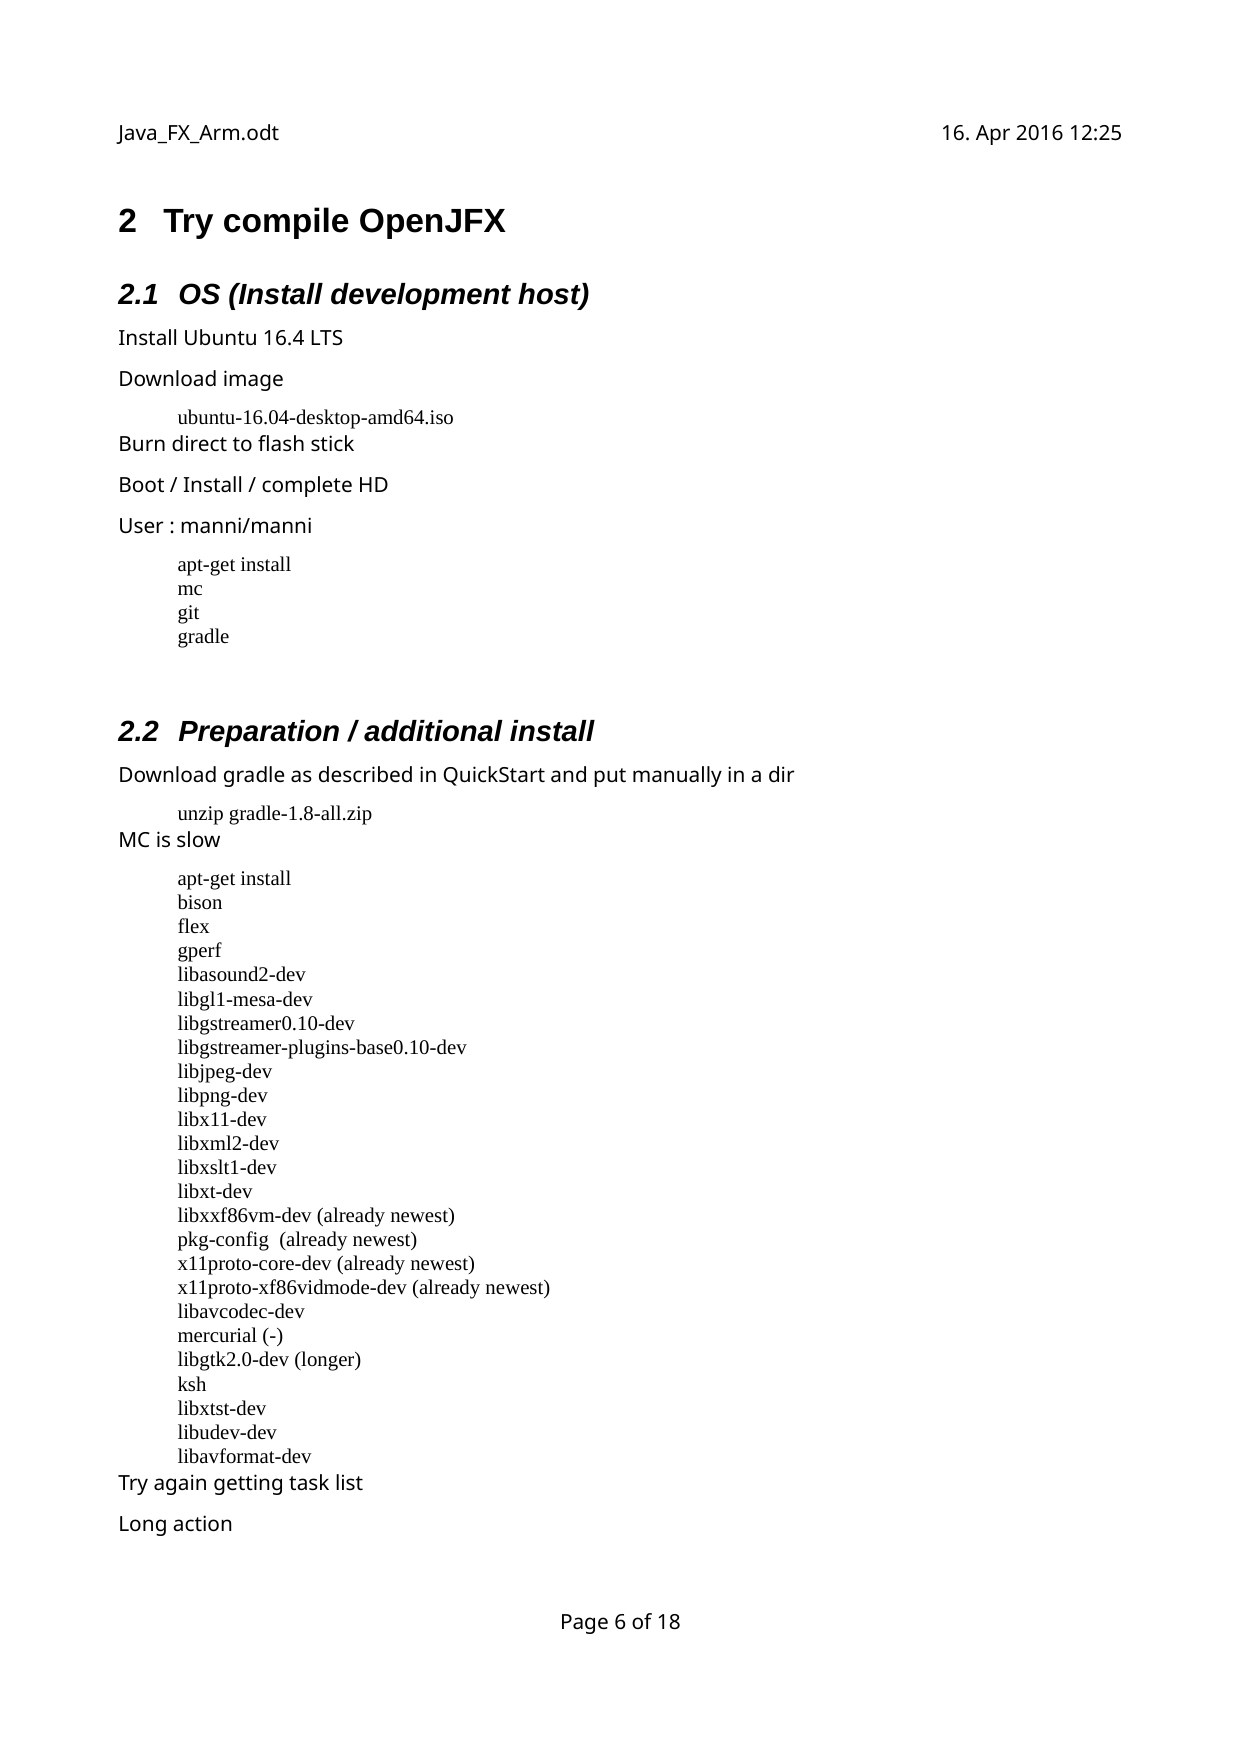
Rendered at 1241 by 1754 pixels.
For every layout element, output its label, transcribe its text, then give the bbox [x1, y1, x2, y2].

text x11proto-xf86vidmode-dev (already newest) [177, 1275, 1122, 1299]
text mercurial (-) [177, 1323, 1122, 1347]
text libudev-dev [177, 1419, 1122, 1444]
text Boot / Install / complete HD [118, 470, 1122, 498]
text git [177, 600, 1122, 624]
text libgstreamer-plugins-base0.10-dev [177, 1034, 1122, 1059]
text ksh [177, 1371, 1122, 1396]
text libasound2-dev [177, 962, 1122, 986]
text Install Ubuntu 16.4 LTS [118, 323, 1122, 352]
text flex [177, 914, 1122, 938]
text libavformat-dev [177, 1444, 1122, 1468]
text ubuntu-16.04-desktop-amd64.iso [177, 405, 1122, 429]
text libxml2-dev [177, 1131, 1122, 1155]
text libgtk2.0-dev (longer) [177, 1347, 1122, 1371]
text libavcodec-dev [177, 1299, 1122, 1323]
text libpng-dev [177, 1083, 1122, 1107]
subtitle OS (Install development host) [118, 277, 1122, 311]
text Burn direct to flash stick [118, 429, 1122, 458]
text libxxf86vm-dev (already newest) [177, 1203, 1122, 1227]
text gradle [177, 624, 1122, 648]
text libgl1-mesa-dev [177, 986, 1122, 1011]
text Long action [118, 1509, 1122, 1537]
text MC is slow [118, 825, 1122, 854]
text unzip gradle-1.8-all.zip [177, 801, 1122, 825]
text Try again getting task list [118, 1468, 1122, 1496]
text libx11-dev [177, 1107, 1122, 1131]
text x11proto-core-dev (already newest) [177, 1251, 1122, 1275]
text libgstreamer0.10-dev [177, 1011, 1122, 1034]
text libxtst-dev [177, 1396, 1122, 1419]
text mc [177, 576, 1122, 600]
text pkg-config (already newest) [177, 1227, 1122, 1251]
text Download gradle as described in QuickStart and put manually in a dir [118, 760, 1122, 789]
text apt-get install [177, 552, 1122, 576]
text User : manni/manni [118, 511, 1122, 539]
text gperf [177, 938, 1122, 962]
subtitle Try compile OpenJFX [118, 201, 1122, 240]
text libxslt1-dev [177, 1155, 1122, 1179]
text libjpeg-dev [177, 1059, 1122, 1083]
text bison [177, 890, 1122, 914]
subtitle Preparation / additional install [118, 714, 1122, 748]
text apt-get install [177, 866, 1122, 890]
text libxt-dev [177, 1179, 1122, 1203]
text Download image [118, 364, 1122, 393]
